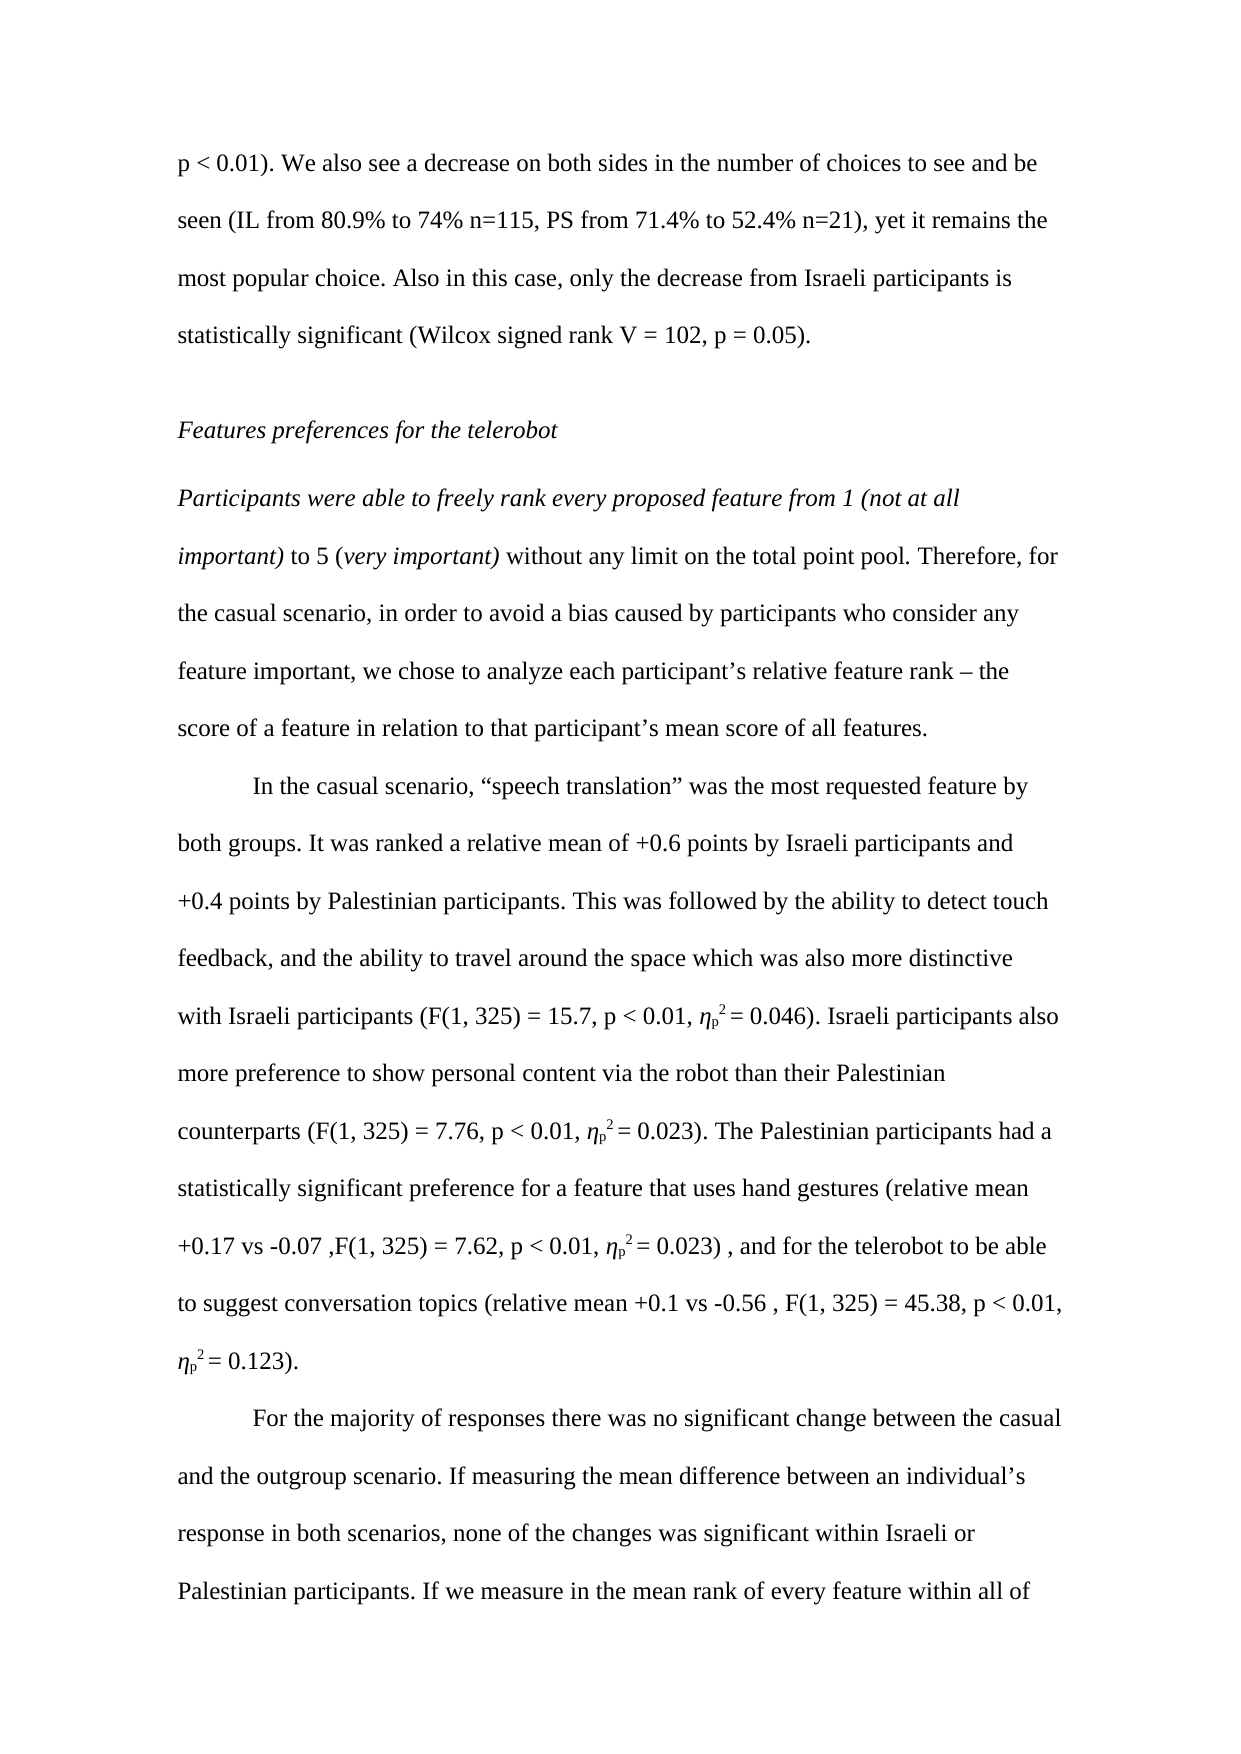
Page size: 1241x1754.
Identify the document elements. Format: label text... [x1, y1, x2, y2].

text p < 0.01). We also see a decrease on both sides in the number of choices to see and be seen (IL from 80.9% to 74% n=115, PS from 71.4% to 52.4% n=21), yet it remains the most popular choice. Also in this case, only the decrease from Israeli participants is statistically significant (Wilcox signed rank V = 102, p = 0.05). [177, 148, 1063, 349]
text Participants were able to freely rank every proposed feature from 1 (not at all important) to 5 (very important) without any limit on the total point pool. Therefore, for the casual scenario, in order to avoid a bias caused by participants who consider any feature important, we chose to analyze each participant’s relative feature rank – the score of a feature in relation to that participant’s mean score of all features. [177, 483, 1063, 742]
subtitle Features preferences for the telerobot [177, 415, 1004, 444]
text For the majority of responses there was no significant change between the casual and the outgroup scenario. If measuring the mean difference between an individual’s response in both scenarios, none of the changes was significant within Israeli or Palestinian participants. If we measure in the mean rank of every feature within all of [177, 1403, 1063, 1604]
text In the casual scenario, “speech translation” was the most requested feature by both groups. It was ranked a relative mean of +0.6 points by Israeli participants and +0.4 points by Palestinian participants. This was followed by the ability to detect touch feedback, and the ability to travel around the space which was also more distinctive with Israeli participants (F(1, 325) = 15.7, p < 0.01, ηp2 = 0.046). Israeli participants also more preference to show personal content via the robot than their Palestinian counterparts (F(1, 325) = 7.76, p < 0.01, ηp2 = 0.023). The Palestinian participants had a statistically significant preference for a feature that uses hand gestures (relative mean +0.17 vs -0.07 ,F(1, 325) = 7.62, p < 0.01, ηp2 = 0.023) , and for the telerobot to be able to suggest conversation topics (relative mean +0.1 vs -0.56 , F(1, 325) = 45.38, p < 0.01, ηp2 = 0.123). [177, 771, 1063, 1374]
